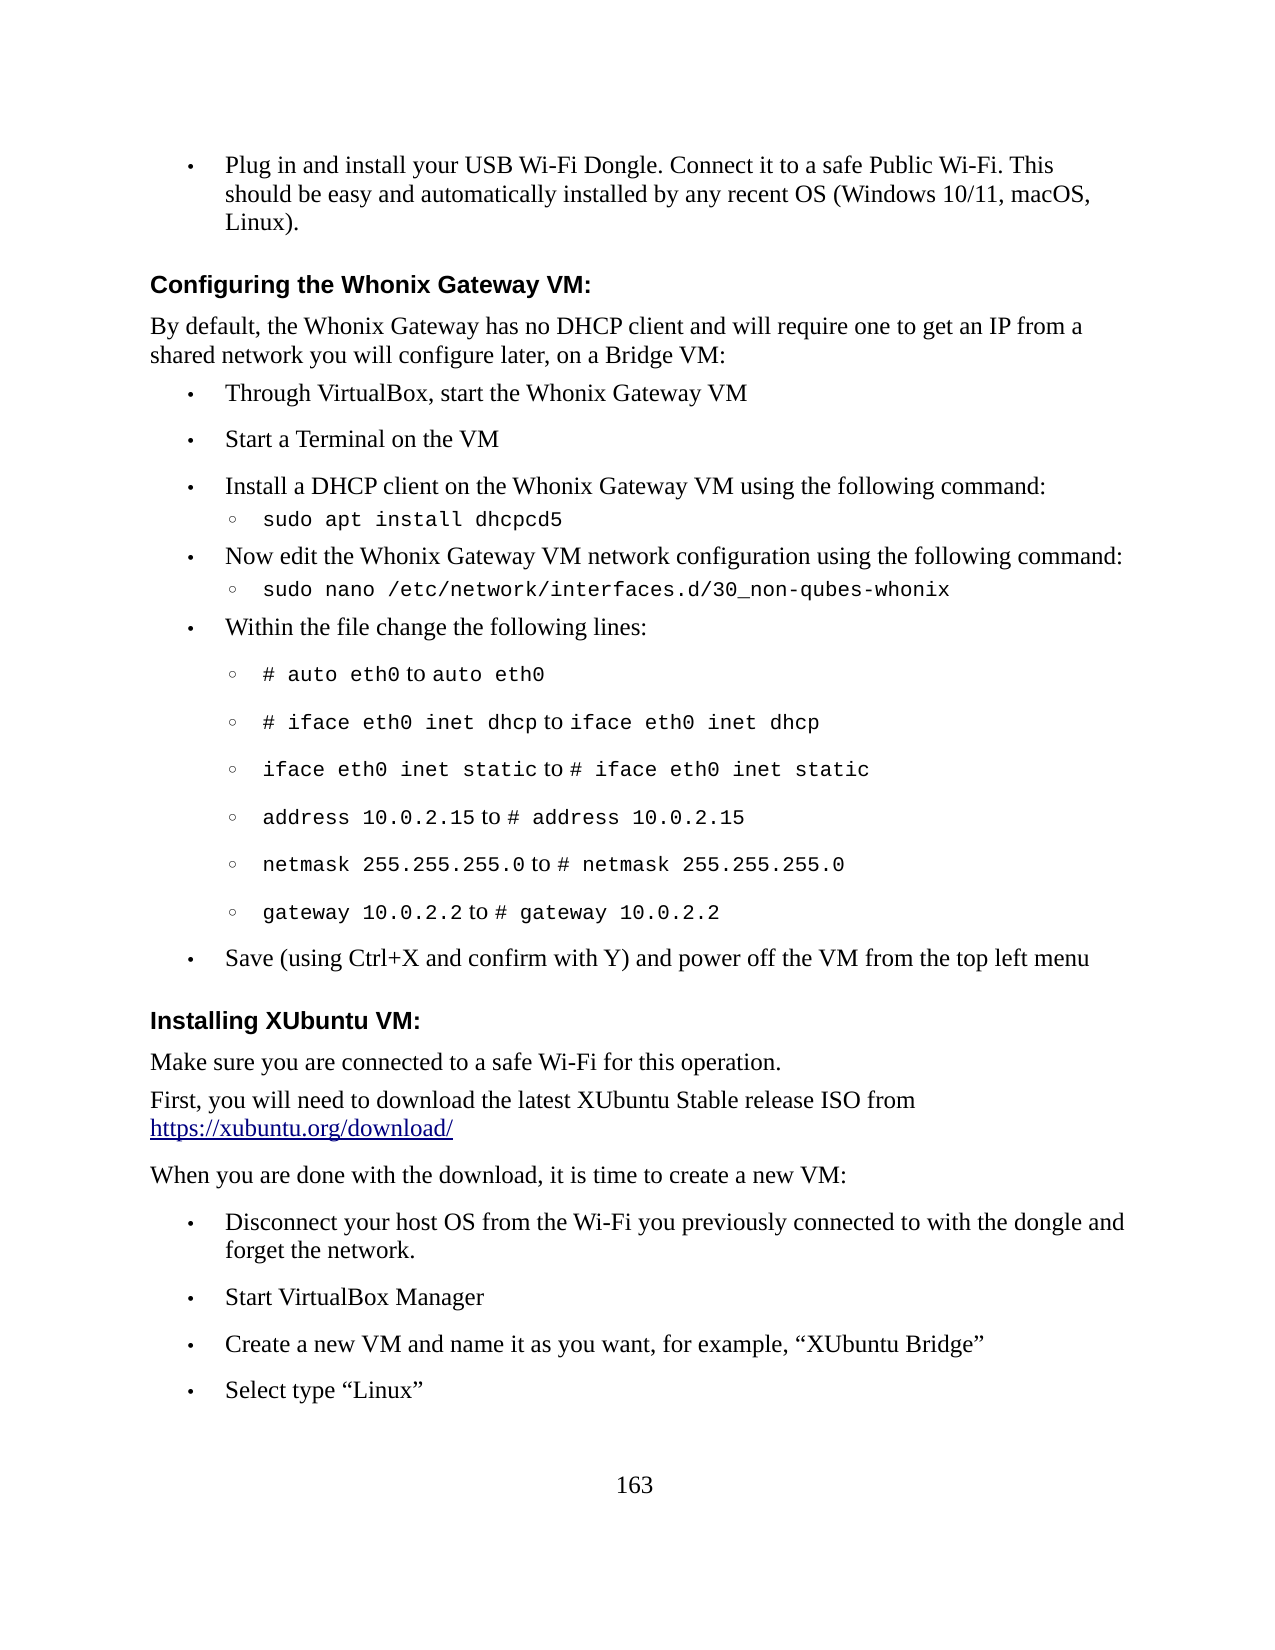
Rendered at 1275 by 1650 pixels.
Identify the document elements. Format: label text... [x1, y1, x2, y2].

list sudo nano /etc/network/interfaces.d/30_non-qubes-whonix [225, 579, 1125, 603]
list sudo apt install dhcpcd5 [225, 509, 1125, 532]
list Start a Terminal on the VM [187, 424, 1125, 453]
list iface eth0 inet static to # iface eth0 inet static [225, 753, 1125, 783]
list # iface eth0 inet dhcp to iface eth0 inet dhcp [225, 706, 1125, 735]
subtitle Installing XUbuntu VM: [150, 1006, 1125, 1034]
list address 10.0.2.15 to # address 10.0.2.15 [225, 801, 1125, 830]
list Through VirtualBox, start the Whonix Gateway VM [187, 378, 1125, 406]
list Plug in and install your USB Wi-Fi Dongle. Connect it to a safe Public Wi-Fi. This should be easy and automatically installed by any recent OS (Windows 10/11, macOS, Linux). [187, 150, 1125, 236]
text First, you will need to download the latest XUbuntu Stable release ISO from https://xubuntu.org/download/ [150, 1085, 1125, 1142]
list Select type “Linux” [187, 1376, 1125, 1404]
subtitle Configuring the Whonix Gateway VM: [150, 270, 1125, 299]
list Save (using Ctrl+X and confirm with Y) and power off the VM from the top left menu [187, 943, 1125, 972]
list gateway 10.0.2.2 to # gateway 10.0.2.2 [225, 896, 1125, 925]
list Start VirtualBox Manager [187, 1282, 1125, 1311]
list Disconnect your host OS from the Wi-Fi you previously connected to with the dongle and forget the network. [187, 1207, 1125, 1264]
text By default, the Whonix Gateway has no DHCP client and will require one to get an IP from a shared network you will configure later, on a Bridge VM: [150, 311, 1125, 369]
list Within the file change the following lines: [187, 612, 1125, 640]
text Make sure you are connected to a safe Wi-Fi for this operation. [150, 1047, 1125, 1076]
list # auto eth0 to auto eth0 [225, 658, 1125, 688]
list netmask 255.255.255.0 to # netmask 255.255.255.0 [225, 848, 1125, 878]
list Now edit the Whonix Gateway VM network configuration using the following command: [187, 541, 1125, 570]
text When you are done with the download, it is time to create a new VM: [150, 1160, 1125, 1189]
list Install a DHCP client on the Whonix Gateway VM using the following command: [187, 471, 1125, 500]
list Create a new VM and name it as you want, for example, “XUbuntu Bridge” [187, 1329, 1125, 1358]
